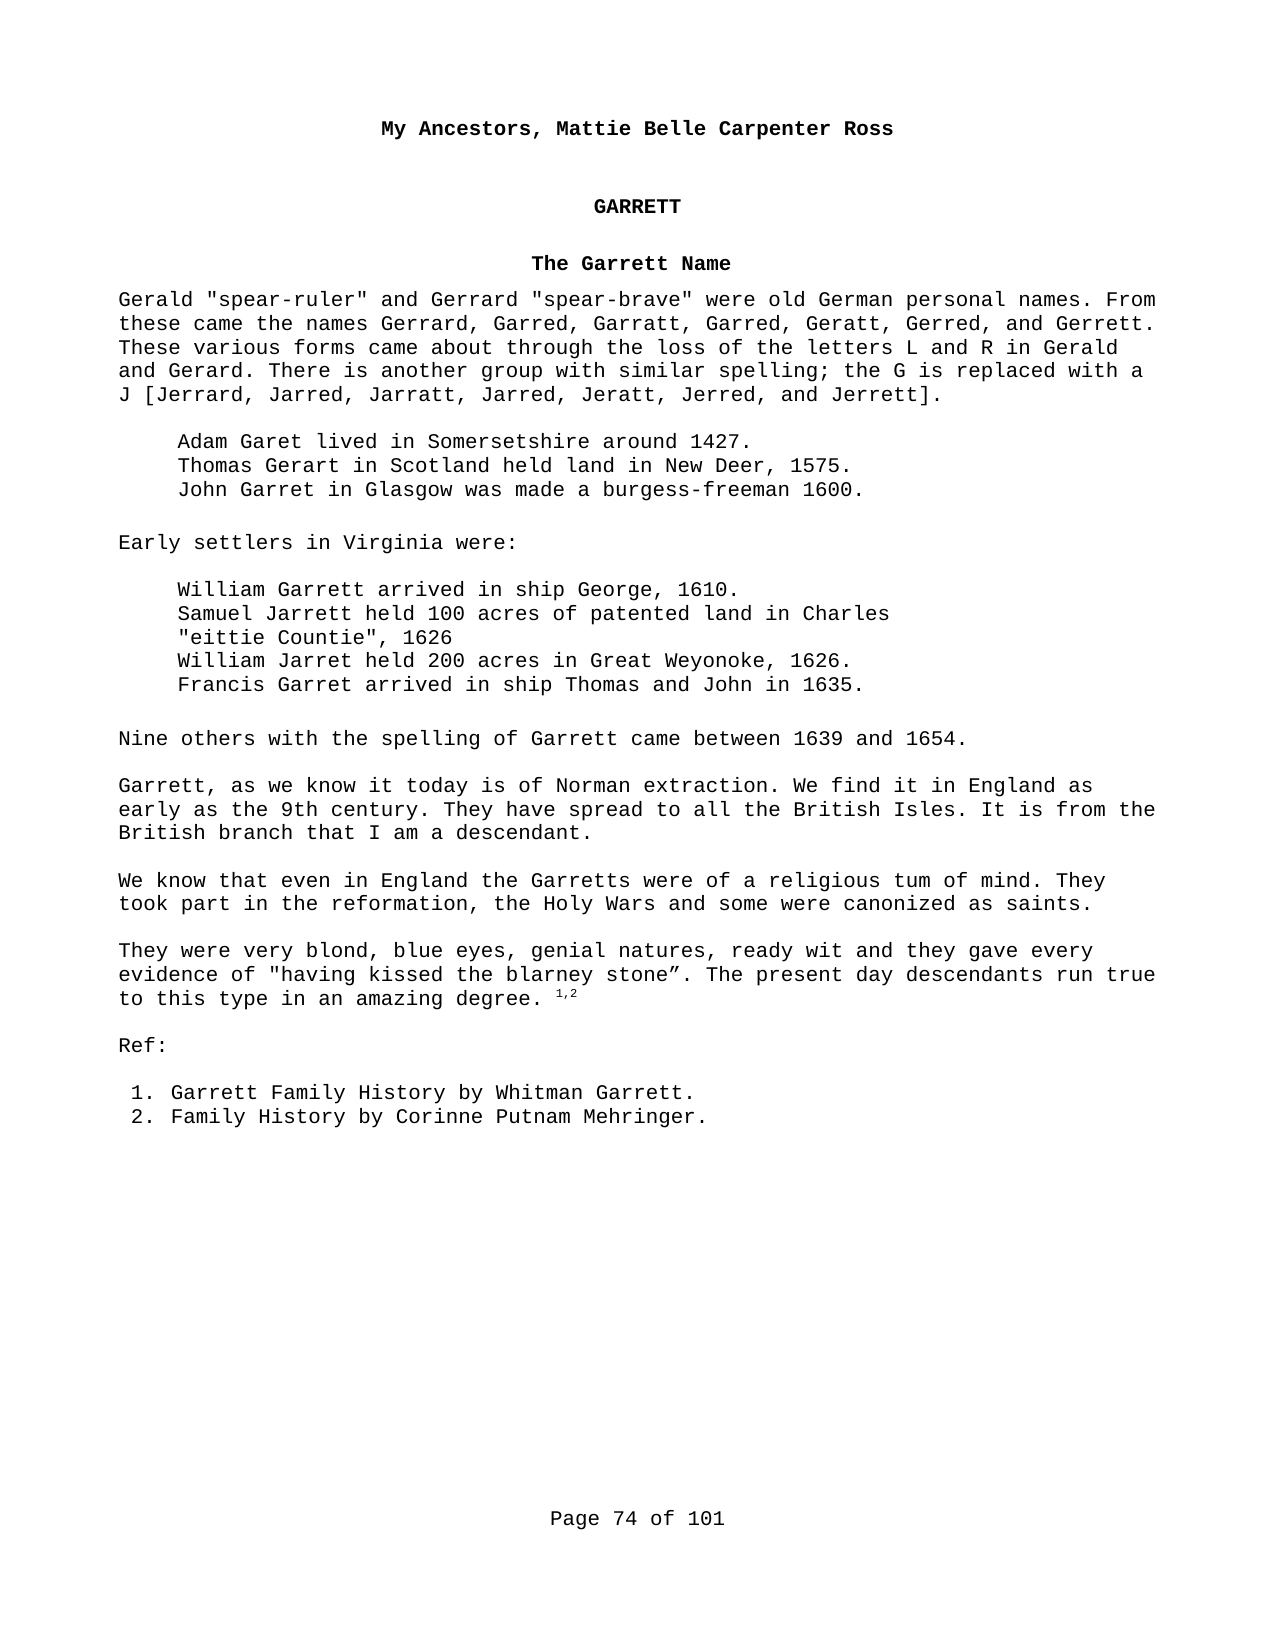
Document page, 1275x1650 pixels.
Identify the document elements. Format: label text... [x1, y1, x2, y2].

subtitle GARRETT [118, 196, 1157, 220]
text William Jarret held 200 acres in Great Weyonoke, 1626. [177, 650, 1098, 674]
text Nine others with the spelling of Garrett came between 1639 and 1654. [118, 728, 1157, 751]
text John Garret in Glasgow was made a burgess-freeman 1600. [177, 478, 1098, 502]
subtitle The Garrett Name [118, 253, 1157, 277]
text Early settlers in Virginia were: [118, 532, 1157, 556]
list Garrett Family History by Whitman Garrett. [156, 1082, 1157, 1106]
text Garrett, as we know it today is of Norman extraction. We find it in England as early as the 9th century. They have spread to all the British Isles. It is from the British branch that I am a descendant. [118, 775, 1157, 846]
text We know that even in England the Garretts were of a religious tum of mind. They took part in the reformation, the Holy Wars and some were canonized as saints. [118, 869, 1157, 917]
text Samuel Jarrett held 100 acres of patented land in Charles [177, 603, 1098, 627]
list Family History by Corinne Putnam Mehringer. [156, 1106, 1157, 1130]
text Ref: [118, 1035, 1157, 1059]
text Gerald "spear-ruler" and Gerrard "spear-brave" were old German personal names. From these came the names Gerrard, Garred, Garratt, Garred, Geratt, Gerred, and Gerrett. These various forms came about through the loss of the letters L and R in Gerald and Gerard. There is another group with similar spelling; the G is replaced with a J [Jerrard, Jarred, Jarratt, Jarred, Jeratt, Jerred, and Jerrett]. [118, 289, 1157, 408]
text "eittie Countie", 1626 [177, 627, 1098, 650]
text Thomas Gerart in Scotland held land in New Deer, 1575. [177, 455, 1098, 478]
text Francis Garret arrived in ship Thomas and John in 1635. [177, 674, 1098, 698]
text William Garrett arrived in ship George, 1610. [177, 579, 1098, 603]
text Adam Garet lived in Somersetshire around 1427. [177, 431, 1098, 455]
text They were very blond, blue eyes, genial natures, ready wit and they gave every evidence of "having kissed the blarney stone”. The present day descendants run true to this type in an amazing degree. 1,2 [118, 941, 1157, 1011]
